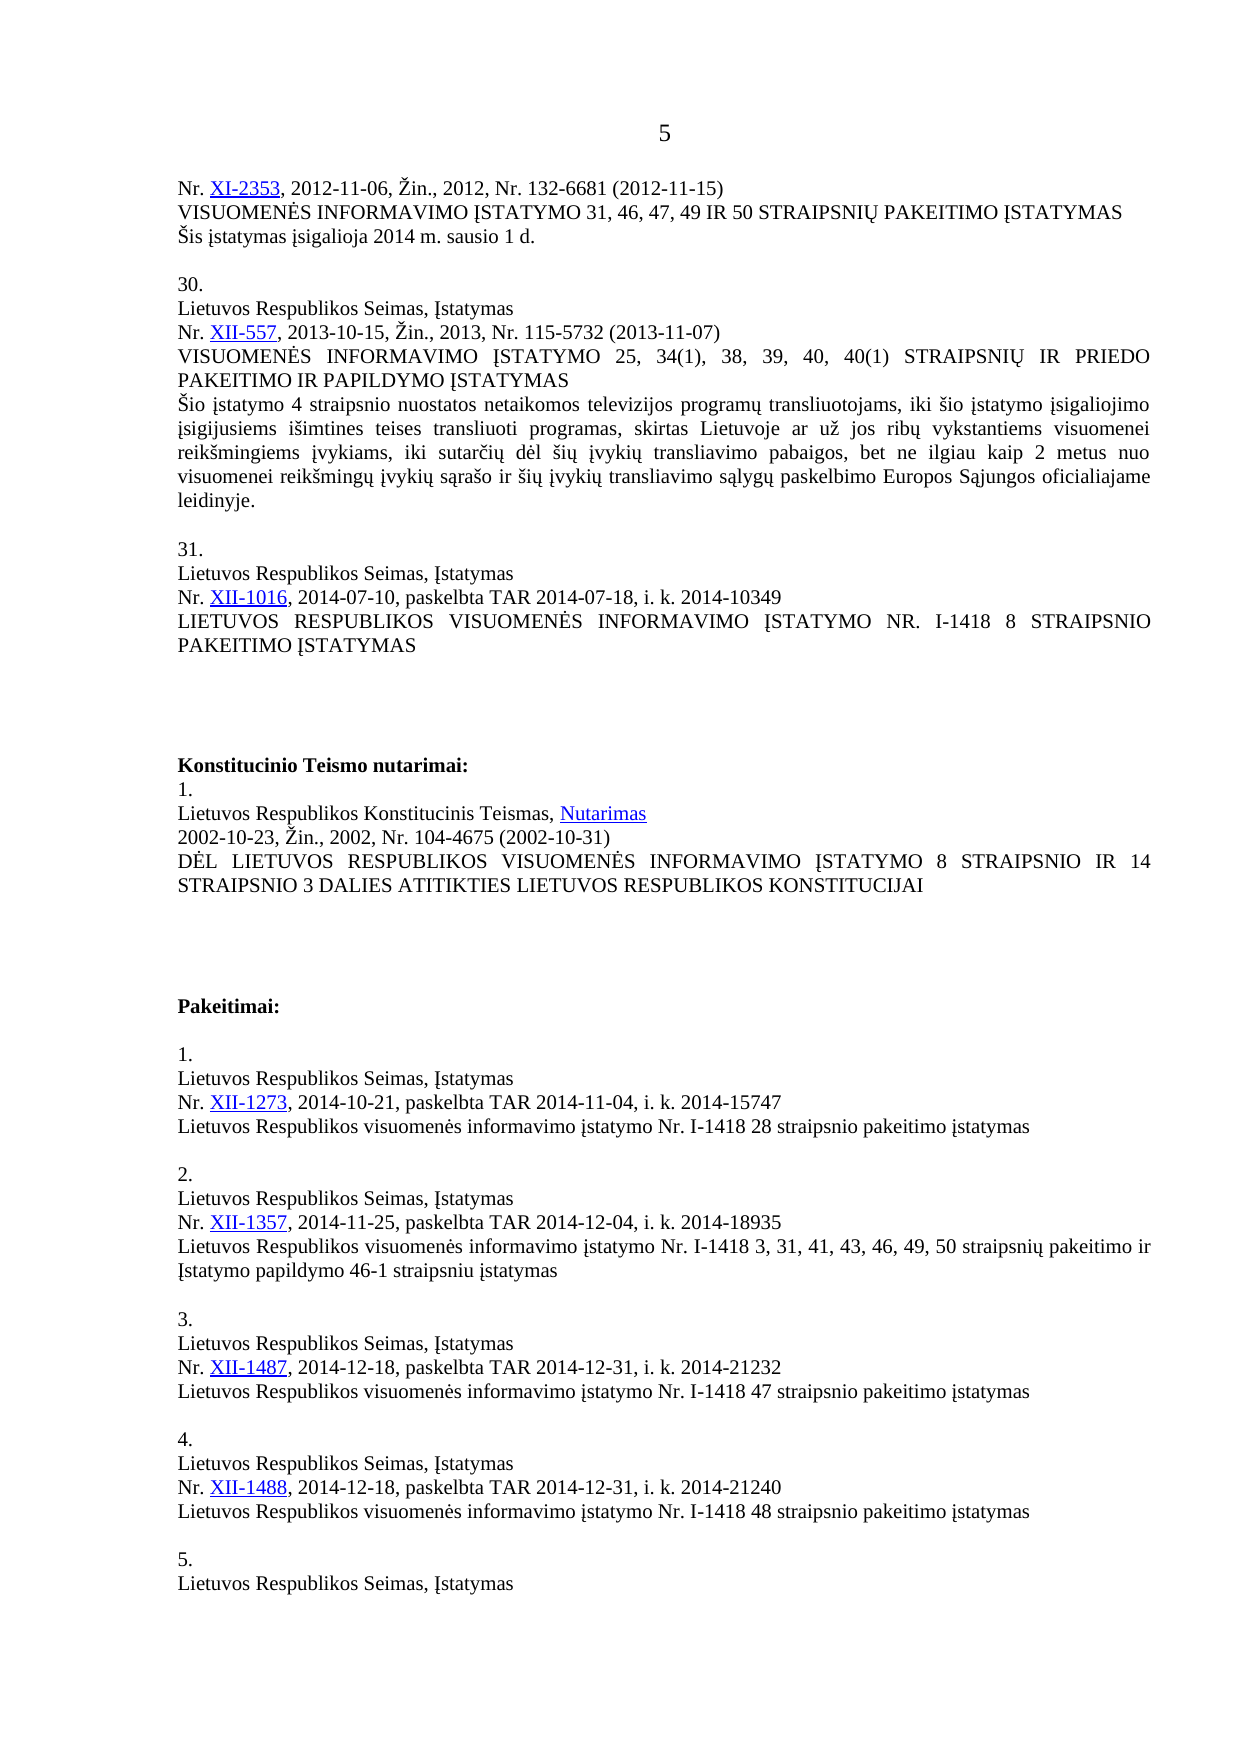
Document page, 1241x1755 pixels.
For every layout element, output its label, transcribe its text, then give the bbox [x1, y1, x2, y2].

text Pakeitimai: [177, 994, 1152, 1018]
text Nr. XII-1488, 2014-12-18, paskelbta TAR 2014-12-31, i. k. 2014-21240 [177, 1475, 1152, 1499]
text Nr. XII-1487, 2014-12-18, paskelbta TAR 2014-12-31, i. k. 2014-21232 [177, 1355, 1152, 1379]
text Lietuvos Respublikos Seimas, Įstatymas [177, 1331, 1152, 1355]
text Šio įstatymo 4 straipsnio nuostatos netaikomos televizijos programų transliuotojams, iki šio įstatymo įsigaliojimo įsigijusiems išimtines teises transliuoti programas, skirtas Lietuvoje ar už jos ribų vykstantiems visuomenei reikšmingiems įvykiams, iki sutarčių dėl šių įvykių transliavimo pabaigos, bet ne ilgiau kaip 2 metus nuo visuomenei reikšmingų įvykių sąrašo ir šių įvykių transliavimo sąlygų paskelbimo Europos Sąjungos oficialiajame leidinyje. [177, 392, 1152, 512]
text 1. [177, 777, 1152, 801]
text Lietuvos Respublikos Seimas, Įstatymas [177, 296, 1152, 320]
text 1. [177, 1042, 1152, 1066]
text 2002-10-23, Žin., 2002, Nr. 104-4675 (2002-10-31) [177, 825, 1152, 849]
text DĖL LIETUVOS RESPUBLIKOS VISUOMENĖS INFORMAVIMO ĮSTATYMO 8 STRAIPSNIO IR 14 STRAIPSNIO 3 DALIES ATITIKTIES LIETUVOS RESPUBLIKOS KONSTITUCIJAI [177, 849, 1152, 897]
text Lietuvos Respublikos visuomenės informavimo įstatymo Nr. I-1418 28 straipsnio pakeitimo įstatymas [177, 1114, 1152, 1138]
text Lietuvos Respublikos Seimas, Įstatymas [177, 561, 1152, 585]
text Lietuvos Respublikos visuomenės informavimo įstatymo Nr. I-1418 48 straipsnio pakeitimo įstatymas [177, 1499, 1152, 1523]
text 4. [177, 1427, 1152, 1451]
text 5. [177, 1547, 1152, 1571]
text VISUOMENĖS INFORMAVIMO ĮSTATYMO 31, 46, 47, 49 IR 50 STRAIPSNIŲ PAKEITIMO ĮSTATYMAS [177, 200, 1152, 224]
text Nr. XII-1016, 2014-07-10, paskelbta TAR 2014-07-18, i. k. 2014-10349 [177, 585, 1152, 609]
text Nr. XII-1357, 2014-11-25, paskelbta TAR 2014-12-04, i. k. 2014-18935 [177, 1210, 1152, 1234]
text 3. [177, 1307, 1152, 1331]
text Konstitucinio Teismo nutarimai: [177, 753, 1152, 777]
text Nr. XII-1273, 2014-10-21, paskelbta TAR 2014-11-04, i. k. 2014-15747 [177, 1090, 1152, 1114]
text Šis įstatymas įsigalioja 2014 m. sausio 1 d. [177, 224, 1152, 248]
text Lietuvos Respublikos visuomenės informavimo įstatymo Nr. I-1418 47 straipsnio pakeitimo įstatymas [177, 1379, 1152, 1403]
text LIETUVOS RESPUBLIKOS VISUOMENĖS INFORMAVIMO ĮSTATYMO NR. I-1418 8 STRAIPSNIO PAKEITIMO ĮSTATYMAS [177, 609, 1152, 657]
text Lietuvos Respublikos Seimas, Įstatymas [177, 1451, 1152, 1475]
text Lietuvos Respublikos Seimas, Įstatymas [177, 1186, 1152, 1210]
text Lietuvos Respublikos visuomenės informavimo įstatymo Nr. I-1418 3, 31, 41, 43, 46, 49, 50 straipsnių pakeitimo ir Įstatymo papildymo 46-1 straipsniu įstatymas [177, 1234, 1152, 1282]
text Lietuvos Respublikos Seimas, Įstatymas [177, 1066, 1152, 1090]
text Lietuvos Respublikos Konstitucinis Teismas, Nutarimas [177, 801, 1152, 825]
text Nr. XII-557, 2013-10-15, Žin., 2013, Nr. 115-5732 (2013-11-07) [177, 320, 1152, 344]
text 31. [177, 537, 1152, 561]
text 2. [177, 1162, 1152, 1186]
text Nr. XI-2353, 2012-11-06, Žin., 2012, Nr. 132-6681 (2012-11-15) [177, 176, 1152, 200]
text VISUOMENĖS INFORMAVIMO ĮSTATYMO 25, 34(1), 38, 39, 40, 40(1) STRAIPSNIŲ IR PRIEDO PAKEITIMO IR PAPILDYMO ĮSTATYMAS [177, 344, 1152, 392]
text Lietuvos Respublikos Seimas, Įstatymas [177, 1571, 1152, 1595]
text 30. [177, 272, 1152, 296]
